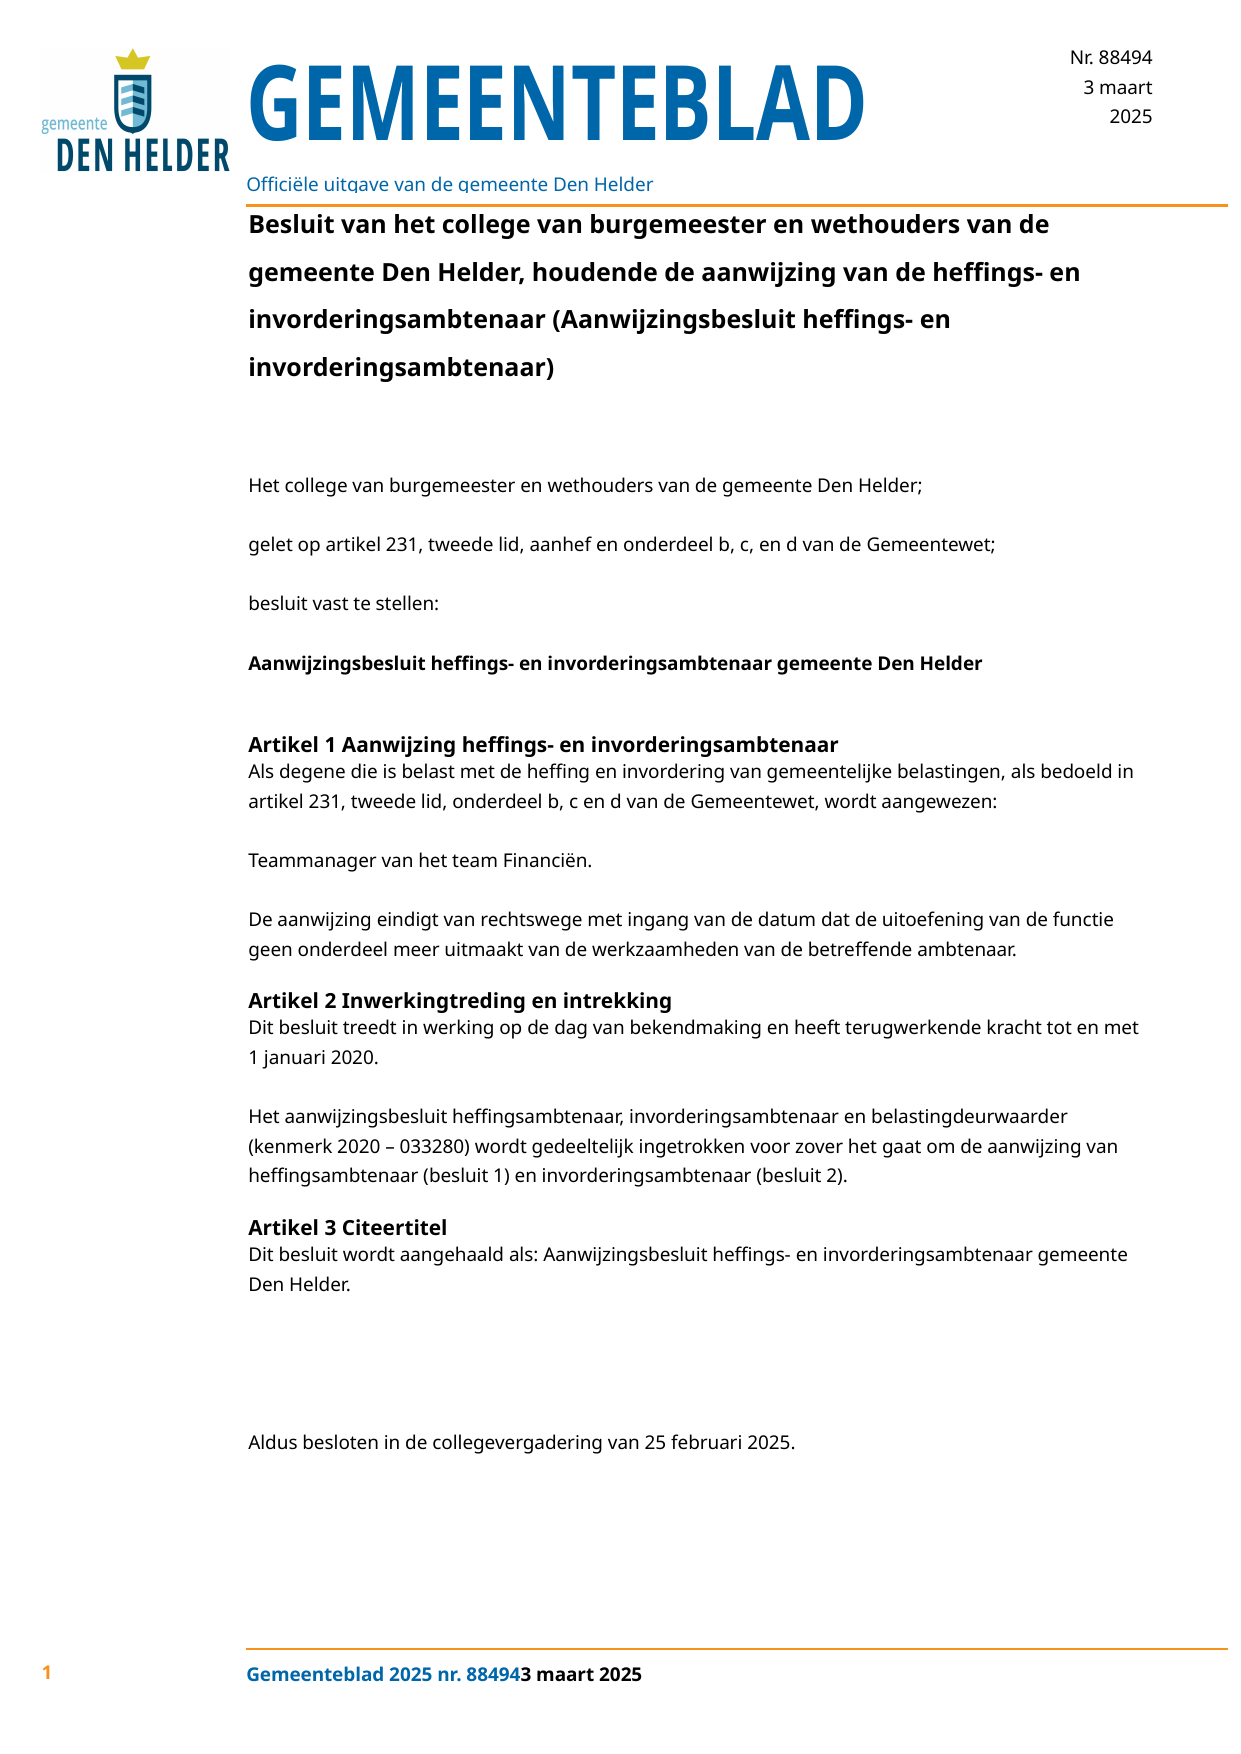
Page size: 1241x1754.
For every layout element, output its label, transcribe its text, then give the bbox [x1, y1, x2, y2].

picture [130, 157, 135, 172]
picture [182, 144, 187, 165]
text gelet op artikel 231, tweede lid, aanhef en onderdeel b, c, en d van de Gemeentewet; [248, 531, 1152, 557]
text besluit vast te stellen: [248, 591, 1152, 616]
text Artikel 1 Aanwijzing heffings- en invorderingsambtenaar [248, 730, 1152, 758]
text Als degene die is belast met de heffing en invordering van gemeentelijke belastingen, als bedoeld in artikel 231, tweede lid, onderdeel b, c en d van de Gemeentewet, wordt aangewezen: [248, 758, 1152, 813]
text Het college van burgemeester en wethouders van de gemeente Den Helder; [248, 472, 1152, 498]
text Dit besluit wordt aangehaald als: Aanwijzingsbesluit heffings- en invorderingsambtenaar gemeente Den Helder. [248, 1241, 1152, 1297]
text Het aanwijzingsbesluit heffingsambtenaar, invorderingsambtenaar en belastingdeurwaarder (kenmerk 2020 – 033280) wordt gedeeltelijk ingetrokken voor zover het gaat om de aanwijzing van heffingsambtenaar (besluit 1) en invorderingsambtenaar (besluit 2). [248, 1103, 1152, 1188]
text Aanwijzingsbesluit heffings- en invorderingsambtenaar gemeente Den Helder [248, 650, 1152, 676]
picture [220, 160, 224, 172]
text Teammanager van het team Financiën. [248, 847, 1152, 873]
text Besluit van het college van burgemeester en wethouders van de gemeente Den Helder, houdende de aanwijzing van de heffings- en invorderingsambtenaar (Aanwijzingsbesluit heffings- en invorderingsambtenaar) [248, 207, 1152, 384]
picture [63, 144, 68, 165]
text Dit besluit treedt in werking op de dag van bekendmaking en heeft terugwerkende kracht tot en met 1 januari 2020. [248, 1014, 1152, 1070]
text Artikel 3 Citeertitel [248, 1213, 1152, 1241]
text De aanwijzing eindigt van rechtswege met ingang van de datum dat de uitoefening van de functie geen onderdeel meer uitmaakt van de werkzaamheden van de betreffende ambtenaar. [248, 906, 1152, 961]
text Aldus besloten in de collegevergadering van 25 februari 2025. [248, 1429, 1152, 1455]
picture [100, 154, 106, 172]
picture [41, 47, 231, 172]
text Artikel 2 Inwerkingtreding en intrekking [248, 986, 1152, 1014]
